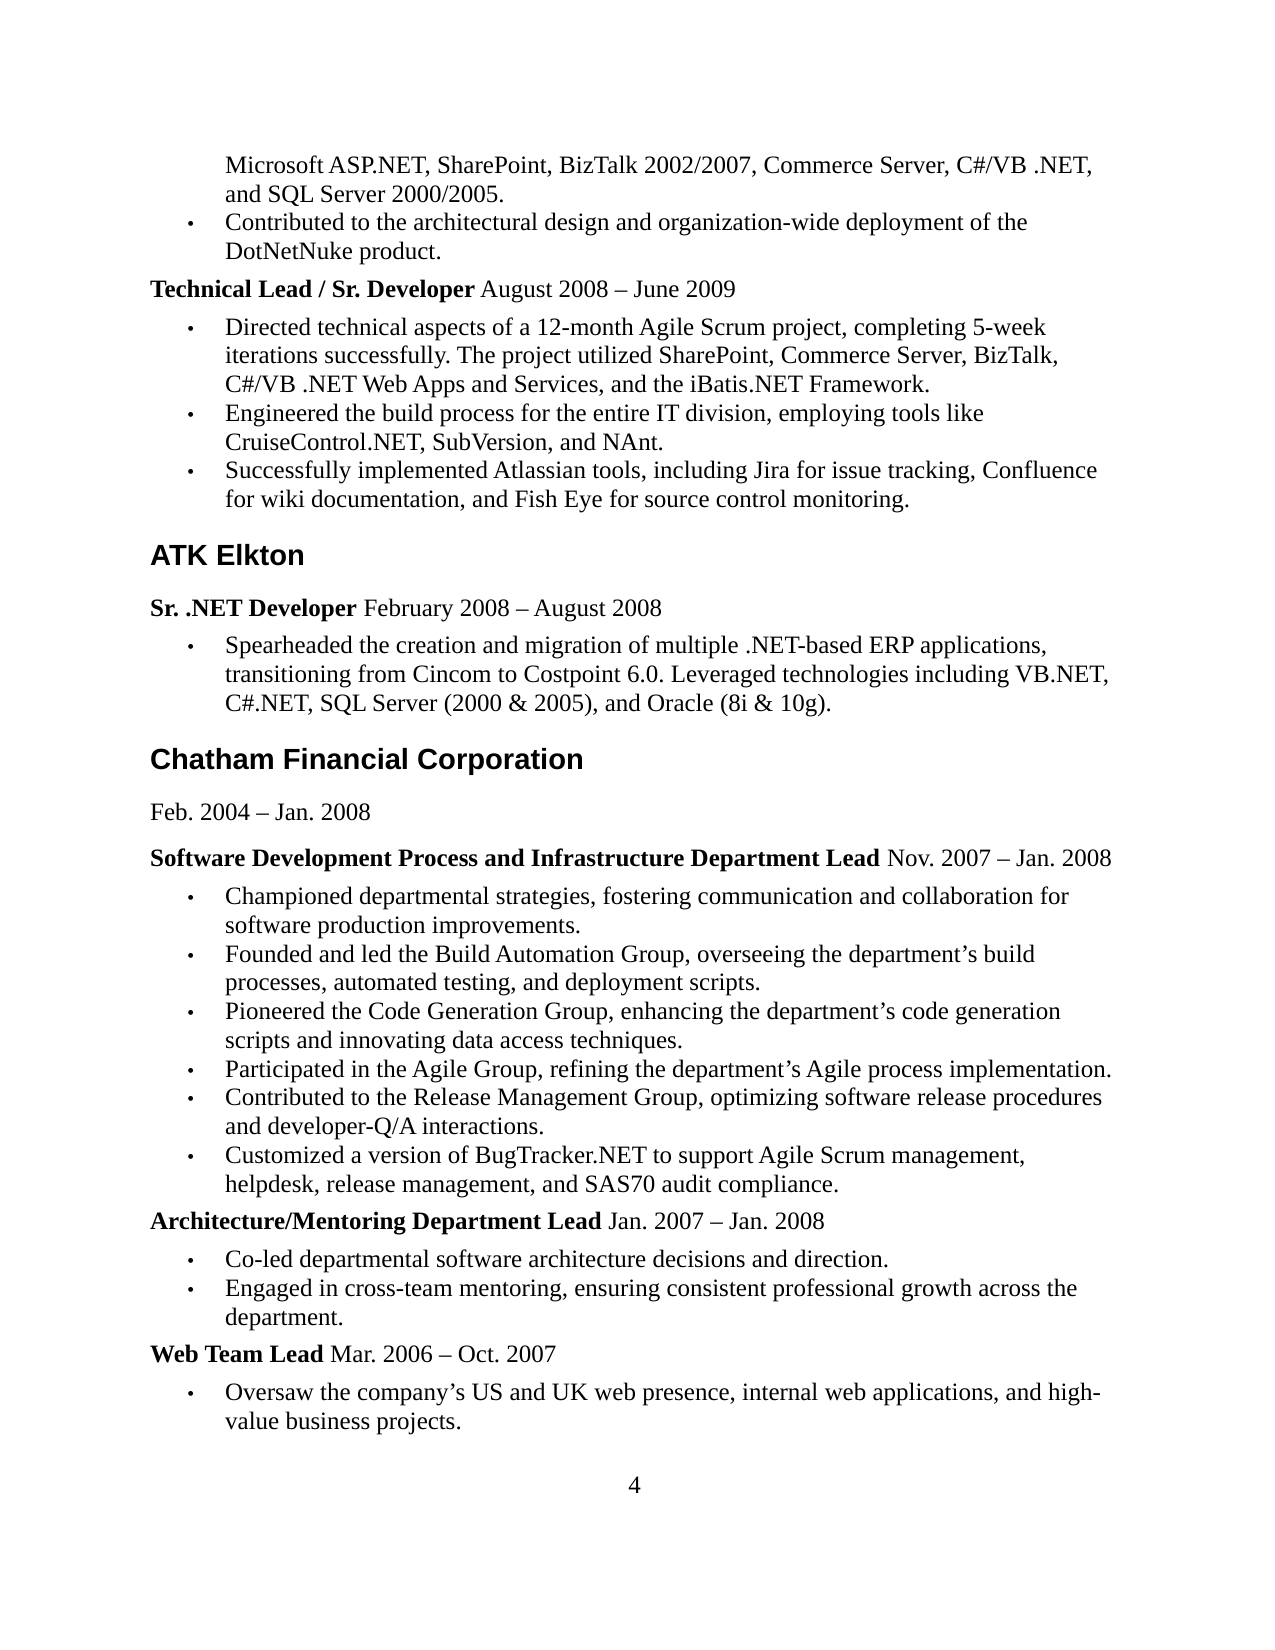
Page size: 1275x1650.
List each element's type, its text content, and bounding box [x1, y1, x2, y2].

text Technical Lead / Sr. Developer August 2008 – June 2009 [150, 274, 1125, 303]
list Customized a version of BugTracker.NET to support Agile Scrum management, helpdesk, release management, and SAS70 audit compliance. [187, 1140, 1125, 1197]
list Engineered the build process for the entire IT division, employing tools like CruiseControl.NET, SubVersion, and NAnt. [187, 398, 1125, 455]
list Founded and led the Build Automation Group, overseeing the department’s build processes, automated testing, and deployment scripts. [187, 939, 1125, 996]
text Sr. .NET Developer February 2008 – August 2008 [150, 593, 1125, 622]
list Spearheaded the creation and migration of multiple .NET-based ERP applications, transitioning from Cincom to Costpoint 6.0. Leveraged technologies including VB.NET, C#.NET, SQL Server (2000 & 2005), and Oracle (8i & 10g). [187, 631, 1125, 717]
list Oversaw the company’s US and UK web presence, internal web applications, and high-value business projects. [187, 1377, 1125, 1434]
list Contributed to the Release Management Group, optimizing software release procedures and developer-Q/A interactions. [187, 1082, 1125, 1140]
list Engaged in cross-team mentoring, ensuring consistent professional growth across the department. [187, 1273, 1125, 1330]
text Web Team Lead Mar. 2006 – Oct. 2007 [150, 1339, 1125, 1368]
list Co-led departmental software architecture decisions and direction. [187, 1244, 1125, 1273]
text Architecture/Mentoring Department Lead Jan. 2007 – Jan. 2008 [150, 1206, 1125, 1235]
list Directed technical aspects of a 12-month Agile Scrum project, completing 5-week iterations successfully. The project utilized SharePoint, Commerce Server, BizTalk, C#/VB .NET Web Apps and Services, and the iBatis.NET Framework. [187, 312, 1125, 398]
list Pioneered the Code Generation Group, enhancing the department’s code generation scripts and innovating data access techniques. [187, 996, 1125, 1054]
list Participated in the Agile Group, refining the department’s Agile process implementation. [187, 1054, 1125, 1082]
subtitle ATK Elkton [150, 538, 1125, 571]
subtitle Chatham Financial Corporation [150, 742, 1125, 775]
list Championed departmental strategies, fostering communication and collaboration for software production improvements. [187, 881, 1125, 939]
text Feb. 2004 – Jan. 2008 [150, 797, 1125, 826]
list Contributed to the architectural design and organization-wide deployment of the DotNetNuke product. [187, 207, 1125, 265]
list Successfully implemented Atlassian tools, including Jira for issue tracking, Confluence for wiki documentation, and Fish Eye for source control monitoring. [187, 455, 1125, 513]
text Software Development Process and Infrastructure Department Lead Nov. 2007 – Jan. 2008 [150, 843, 1125, 872]
list Microsoft ASP.NET, SharePoint, BizTalk 2002/2007, Commerce Server, C#/VB .NET, and SQL Server 2000/2005. [187, 150, 1125, 207]
